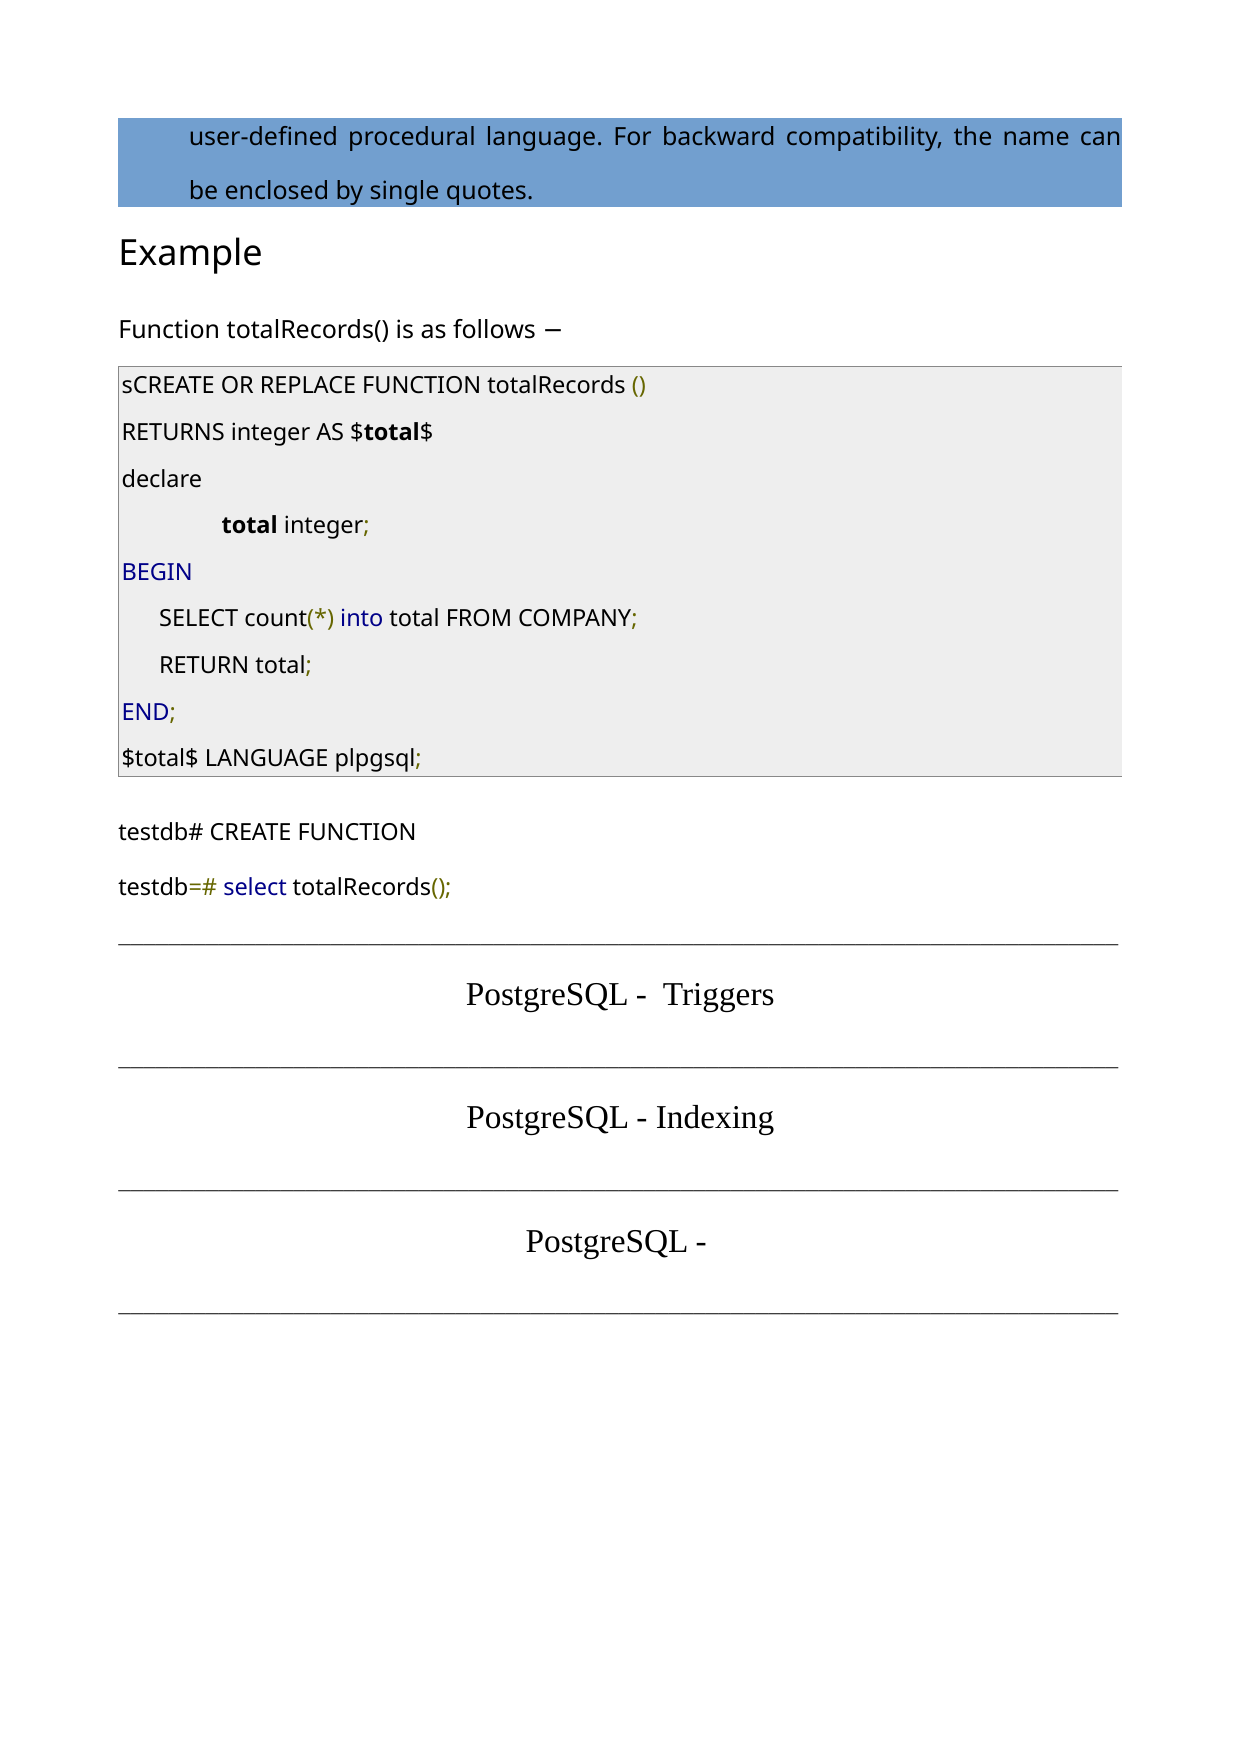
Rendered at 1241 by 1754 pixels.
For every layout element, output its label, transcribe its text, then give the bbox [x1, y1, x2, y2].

subtitle PostgreSQL - Indexing [118, 1098, 1122, 1136]
text sCREATE OR REPLACE FUNCTION totalRecords () [119, 367, 1122, 401]
text testdb# CREATE FUNCTION [118, 815, 1122, 847]
text ________________________________________________________________________________ [118, 1049, 1122, 1073]
text ________________________________________________________________________________ [118, 926, 1122, 950]
text declare [119, 459, 1122, 494]
text ________________________________________________________________________________ [118, 1172, 1122, 1196]
text BEGIN [119, 552, 1122, 587]
list user-defined procedural language. For backward compatibility, the name can be enclosed by single quotes. [118, 118, 1122, 207]
text total integer; [119, 505, 1122, 541]
subtitle PostgreSQL - Triggers [118, 975, 1122, 1013]
text RETURN total; [119, 645, 1122, 680]
text testdb=# select totalRecords(); [118, 870, 1122, 902]
text SELECT count(*) into total FROM COMPANY; [119, 598, 1122, 634]
subtitle Example [118, 227, 1122, 276]
text ________________________________________________________________________________ [118, 1295, 1122, 1319]
subtitle PostgreSQL - [118, 1221, 1122, 1259]
text END; [119, 692, 1122, 727]
text RETURNS integer AS $total$ [119, 412, 1122, 447]
text Function totalRecords() is as follows − [118, 312, 1122, 346]
text $total$ LANGUAGE plpgsql; [119, 738, 1122, 776]
